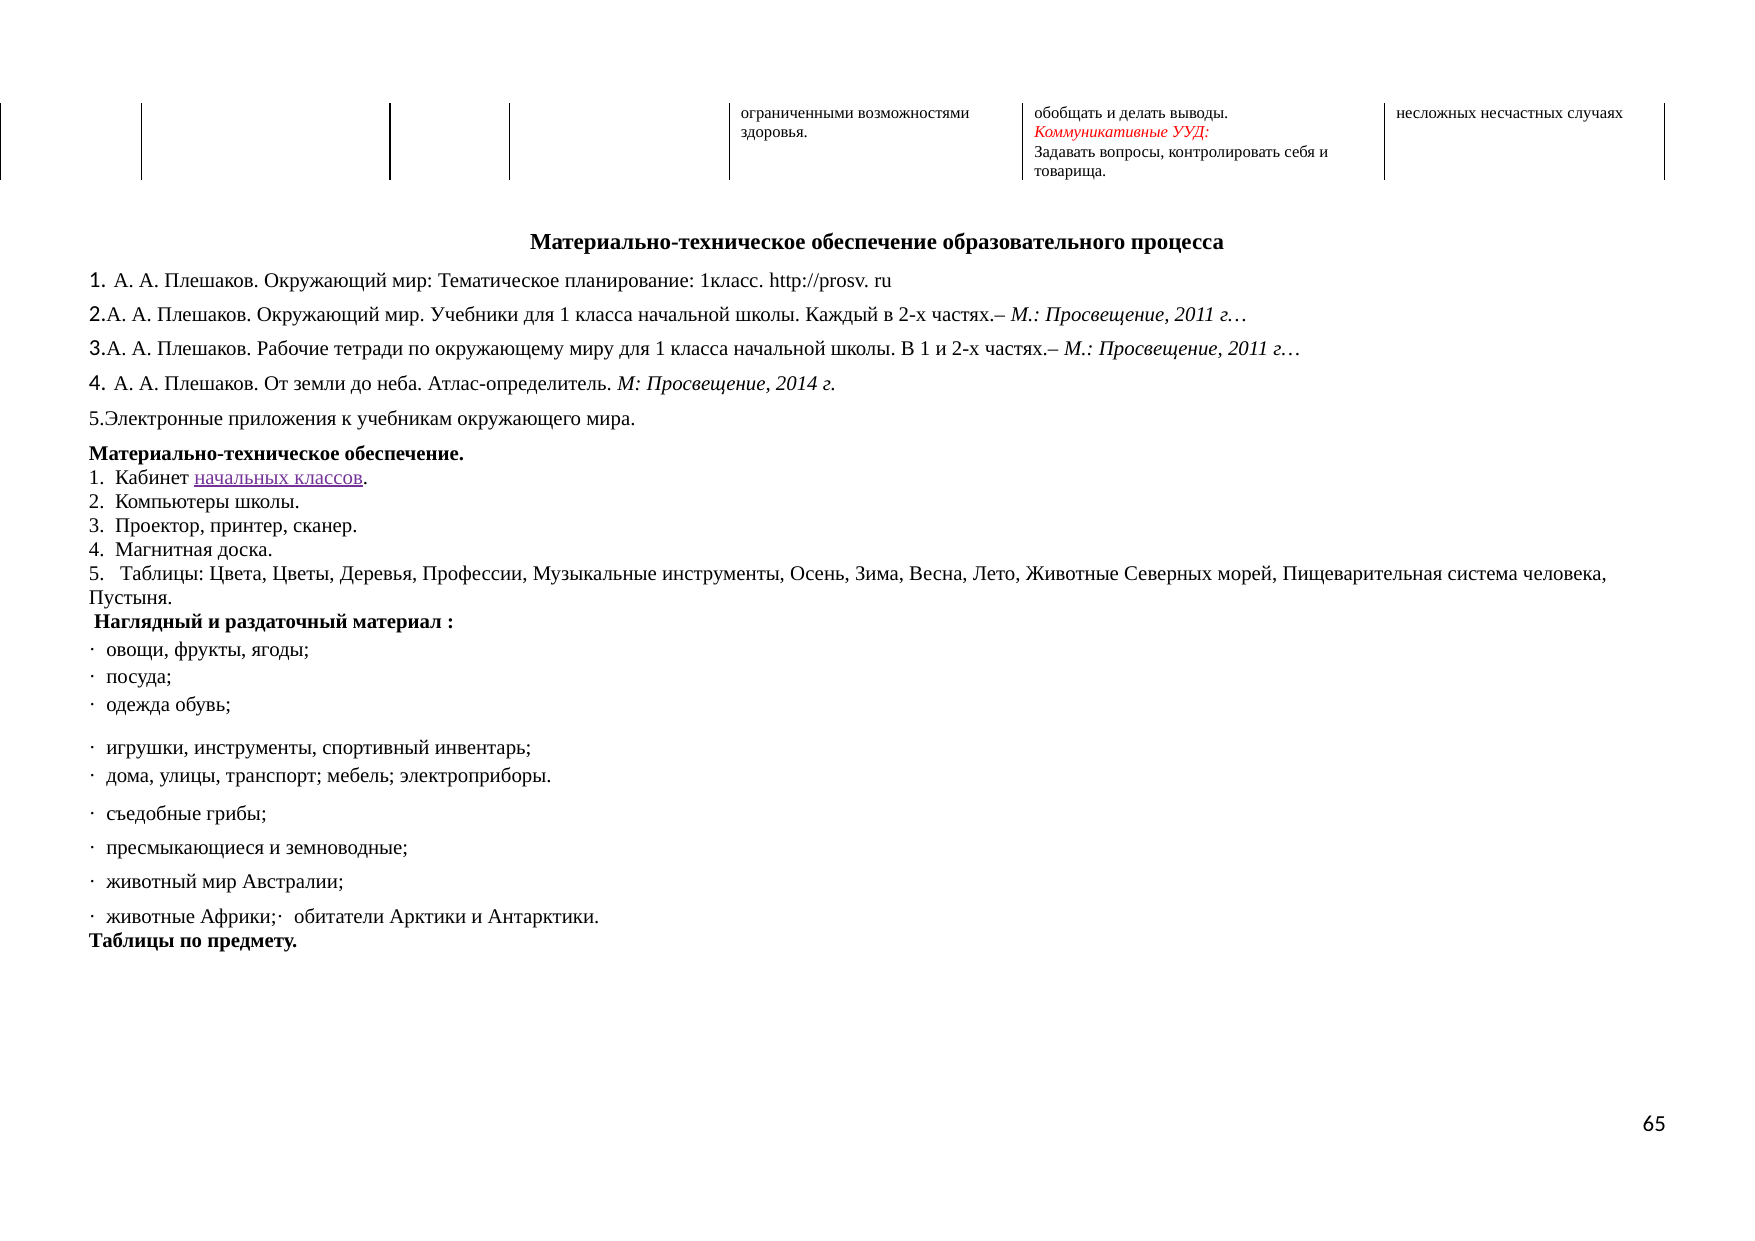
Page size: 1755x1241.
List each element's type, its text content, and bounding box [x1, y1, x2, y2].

list А. А. Плешаков. Окружающий мир: Тематическое планирование: 1класс. http://prosv. ru [89, 258, 1666, 293]
text 3. Проектор, принтер, сканер. [89, 513, 1666, 537]
text Материально-техническое обеспечение. [89, 430, 1666, 464]
text · дома, улицы, транспорт; мебель; электроприборы. [89, 763, 1666, 787]
text · животный мир Австралии; [89, 859, 1666, 893]
table_cell обобщать и делать выводы. Коммуникативные УУД: Задавать вопросы, контролировать себя и товарища. [1023, 103, 1384, 180]
text 5. Таблицы: Цвета, Цветы, Деревья, Профессии, Музыкальные инструменты, Осень, Зима, Весна, Лето, Животные Северных морей, Пищеварительная система человека, Пустыня. [89, 561, 1666, 609]
table_cell несложных несчастных случаях [1385, 103, 1664, 180]
text Материально-техническое обеспечение образовательного процесса [89, 228, 1666, 254]
text · игрушки, инструменты, спортивный инвентарь; [89, 735, 1666, 759]
list А. А. Плешаков. От земли до неба. Атлас-определитель. М: Просвещение, 2014 г. [89, 361, 1666, 396]
list А. А. Плешаков. Рабочие тетради по окружающему миру для 1 класса начальной школы. В 1 и 2-х частях.– М.: Просвещение, 2011 г… [89, 327, 1666, 361]
table_cell [510, 103, 729, 180]
table_cell [1, 103, 141, 180]
text Наглядный и раздаточный материал : · овощи, фрукты, ягоды; · посуда; · одежда обувь; [89, 609, 1666, 716]
text Таблицы по предмету. [89, 928, 1666, 952]
text · пресмыкающиеся и земноводные; [89, 824, 1666, 859]
table_cell ограниченными возможностями здоровья. [730, 103, 1022, 180]
text · животные Африки;· обитатели Арктики и Антарктики. [89, 893, 1666, 928]
text 2. Компьютеры школы. [89, 489, 1666, 513]
table_cell [142, 103, 389, 180]
table_cell [391, 103, 509, 180]
list Электронные приложения к учебникам окружающего мира. [89, 396, 1666, 430]
text · съедобные грибы; [89, 790, 1666, 824]
text 4. Магнитная доска. [89, 537, 1666, 561]
text 1. Кабинет начальных классов. [89, 464, 1666, 489]
list А. А. Плешаков. Окружающий мир. Учебники для 1 класса начальной школы. Каждый в 2-х частях.– М.: Просвещение, 2011 г… [89, 293, 1666, 327]
